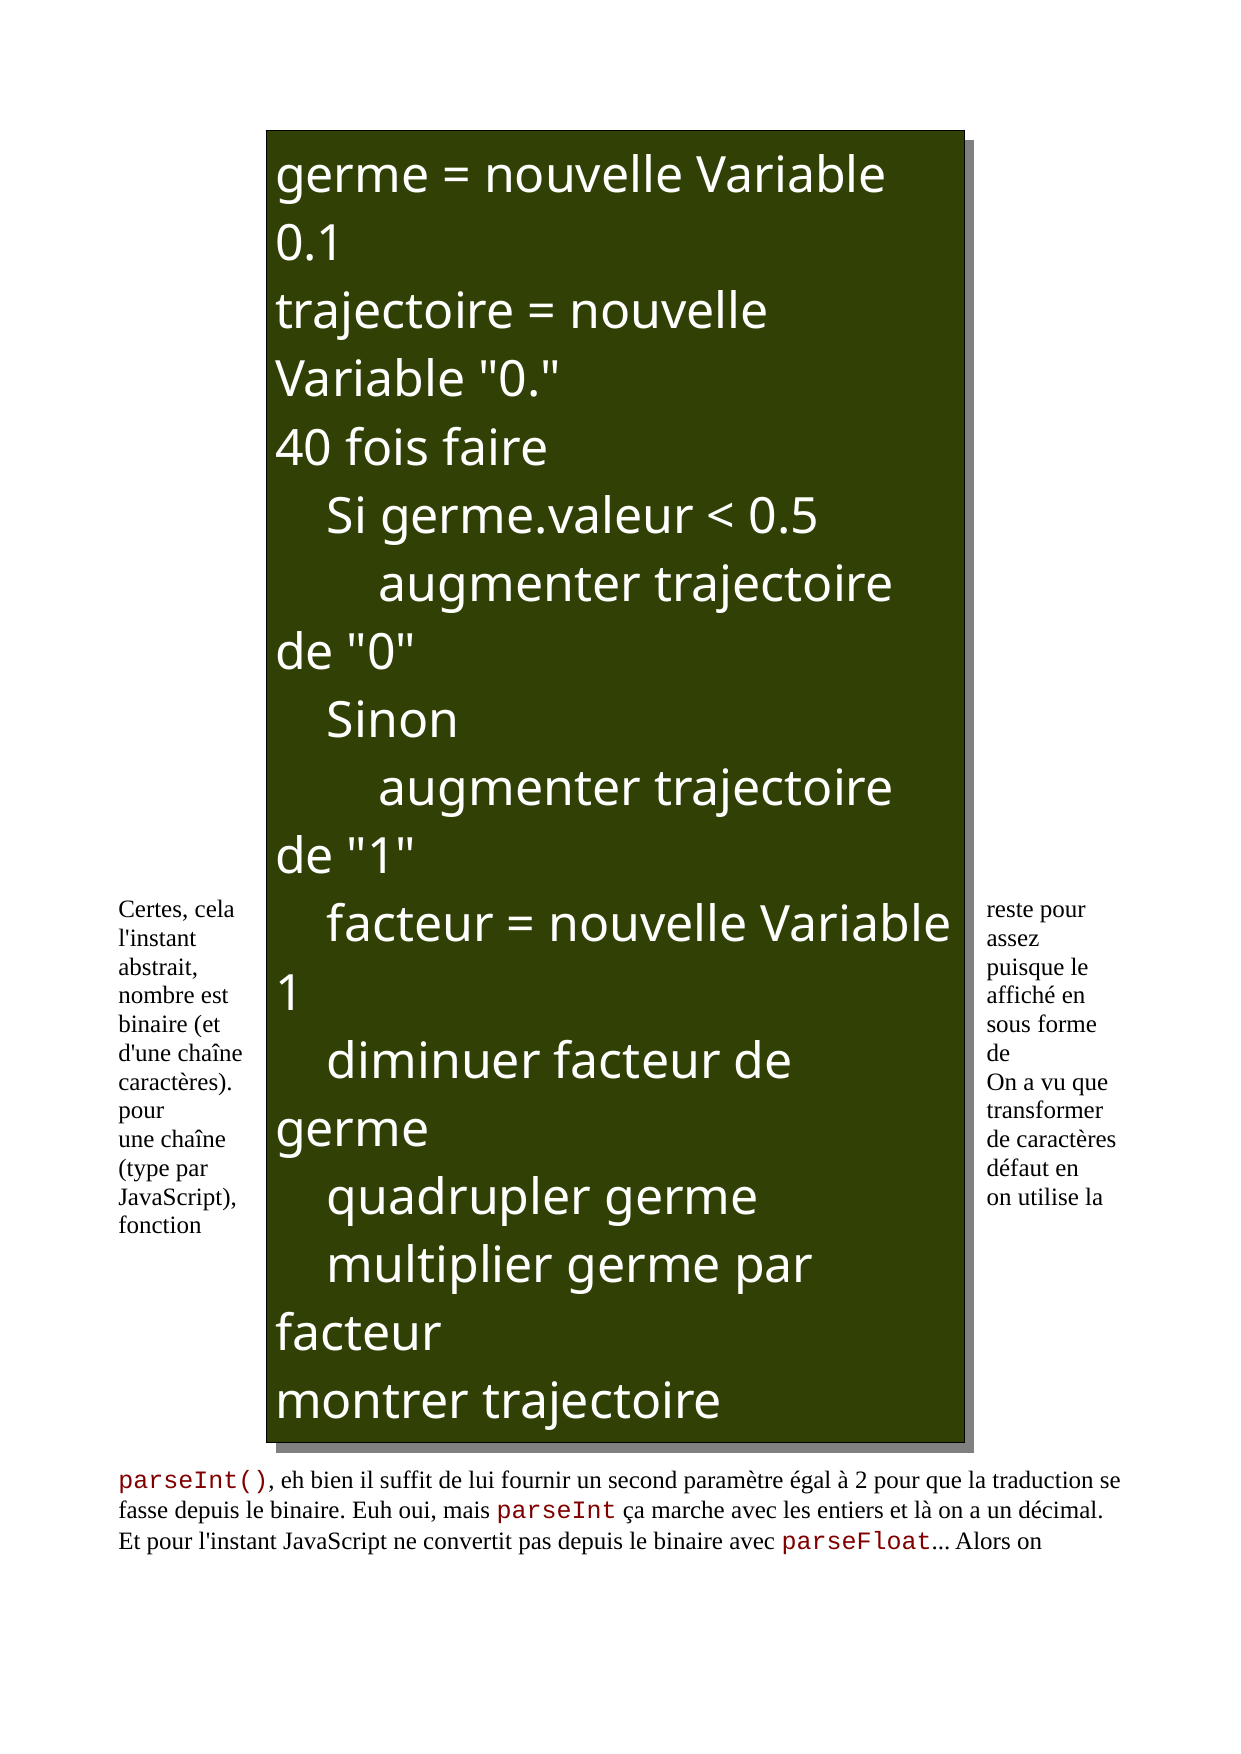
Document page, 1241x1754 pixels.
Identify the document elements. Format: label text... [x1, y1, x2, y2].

text multiplier germe par facteur [275, 1229, 955, 1365]
text germe = nouvelle Variable 0.1 [275, 139, 955, 275]
text Certes, cela reste pour l'instant assez abstrait, puisque le nombre est affiché en binaire (et sous forme d'une chaîne de caractères). On a vu que pour transformer une chaîne de caractères (type par défaut en JavaScript), on utilise la fonction parseInt(), eh bien il suffit de lui fournir un second paramètre égal à 2 pour que la traduction se fasse depuis le binaire. Euh oui, mais parseInt ça marche avec les entiers et là on a un décimal. Et pour l'instant JavaScript ne convertit pas depuis le binaire avec parseFloat... Alors on [118, 894, 1122, 1557]
text augmenter trajectoire de "1" [275, 752, 955, 888]
text quadrupler germe [275, 1161, 955, 1229]
text trajectoire = nouvelle Variable "0." [275, 275, 955, 411]
text 40 fois faire [275, 411, 955, 479]
text Sinon [275, 684, 955, 752]
text diminuer facteur de germe [275, 1024, 955, 1161]
text montrer trajectoire [275, 1365, 955, 1433]
text facteur = nouvelle Variable 1 [275, 888, 955, 1024]
text augmenter trajectoire de "0" [275, 548, 955, 684]
text Si germe.valeur < 0.5 [275, 479, 955, 548]
